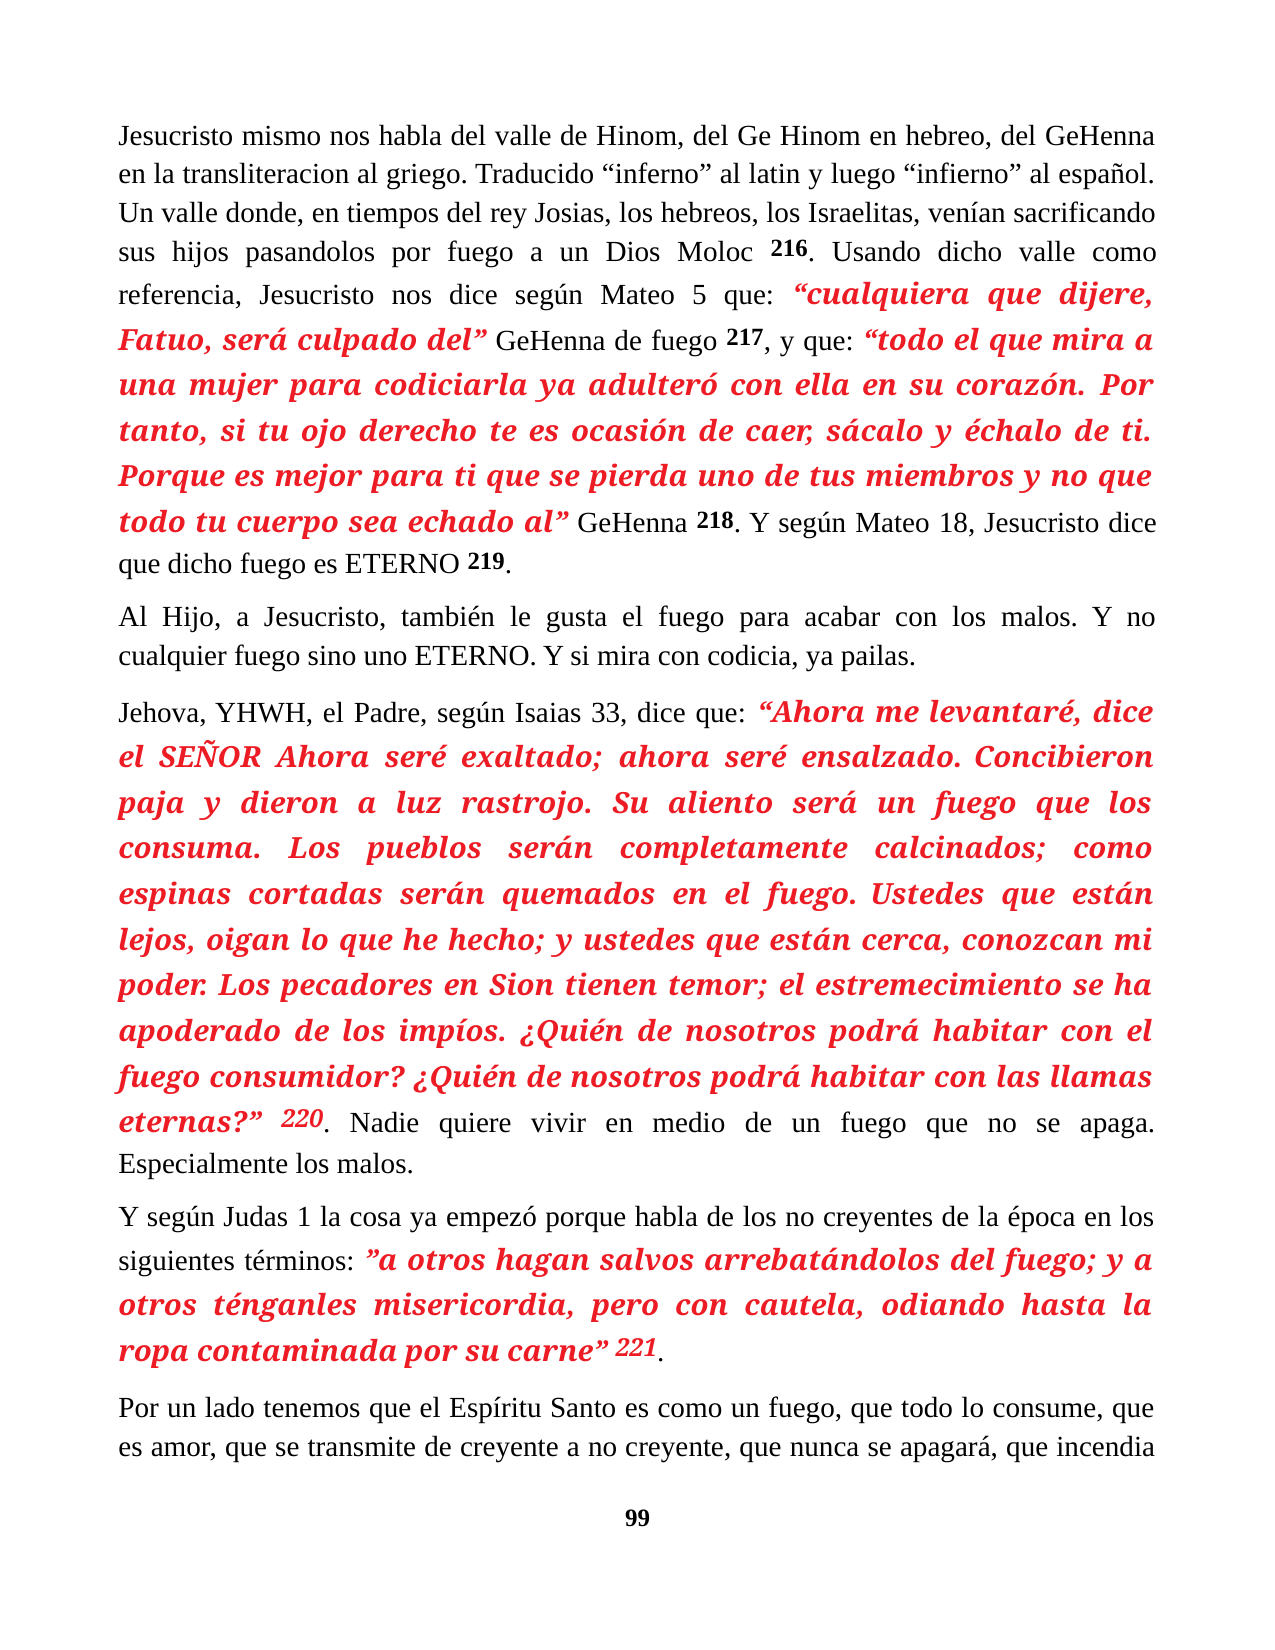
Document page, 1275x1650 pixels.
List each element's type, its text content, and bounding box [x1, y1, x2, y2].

text Y según Judas 1 la cosa ya empezó porque habla de los no creyentes de la época en los siguientes términos: ”a otros hagan salvos arrebatándolos del fuego; y a otros ténganles misericordia, pero con cautela, odiando hasta la ropa contaminada por su carne” . [118, 1199, 1157, 1370]
text Jehova, YHWH, el Padre, según Isaias 33, dice que: “Ahora me levantaré, dice el SEÑOR Ahora seré exaltado; ahora seré ensalzado. Concibieron paja y dieron a luz rastrojo. Su aliento será un fuego que los consuma. Los pueblos serán completamente calcinados; como espinas cortadas serán quemados en el fuego. Ustedes que están lejos, oigan lo que he hecho; y ustedes que están cerca, conozcan mi poder. Los pecadores en Sion tienen temor; el estremecimiento se ha apoderado de los impíos. ¿Quién de nosotros podrá habitar con el fuego consumidor? ¿Quién de nosotros podrá habitar con las llamas eternas?” . Nadie quiere vivir en medio de un fuego que no se apaga. Especialmente los malos. [118, 691, 1157, 1180]
text Jesucristo mismo nos habla del valle de Hinom, del Ge Hinom en hebreo, del GeHenna en la transliteracion al griego. Traducido “inferno” al latin y luego “infierno” al español. Un valle donde, en tiempos del rey Josias, los hebreos, los Israelitas, venían sacrificando sus hijos pasandolos por fuego a un Dios Moloc . Usando dicho valle como referencia, Jesucristo nos dice según Mateo 5 que: “cualquiera que dijere, Fatuo, será culpado del” GeHenna de fuego , y que: “todo el que mira a una mujer para codiciarla ya adulteró con ella en su corazón. Por tanto, si tu ojo derecho te es ocasión de caer, sácalo y échalo de ti. Porque es mejor para ti que se pierda uno de tus miembros y no que todo tu cuerpo sea echado al” GeHenna . Y según Mateo 18, Jesucristo dice que dicho fuego es ETERNO . [118, 118, 1157, 579]
text Por un lado tenemos que el Espíritu Santo es como un fuego, que todo lo consume, que es amor, que se transmite de creyente a no creyente, que nunca se apagará, que incendia [118, 1390, 1157, 1462]
text Al Hijo, a Jesucristo, también le gusta el fuego para acabar con los malos. Y no cualquier fuego sino uno ETERNO. Y si mira con codicia, ya pailas. [118, 599, 1157, 671]
